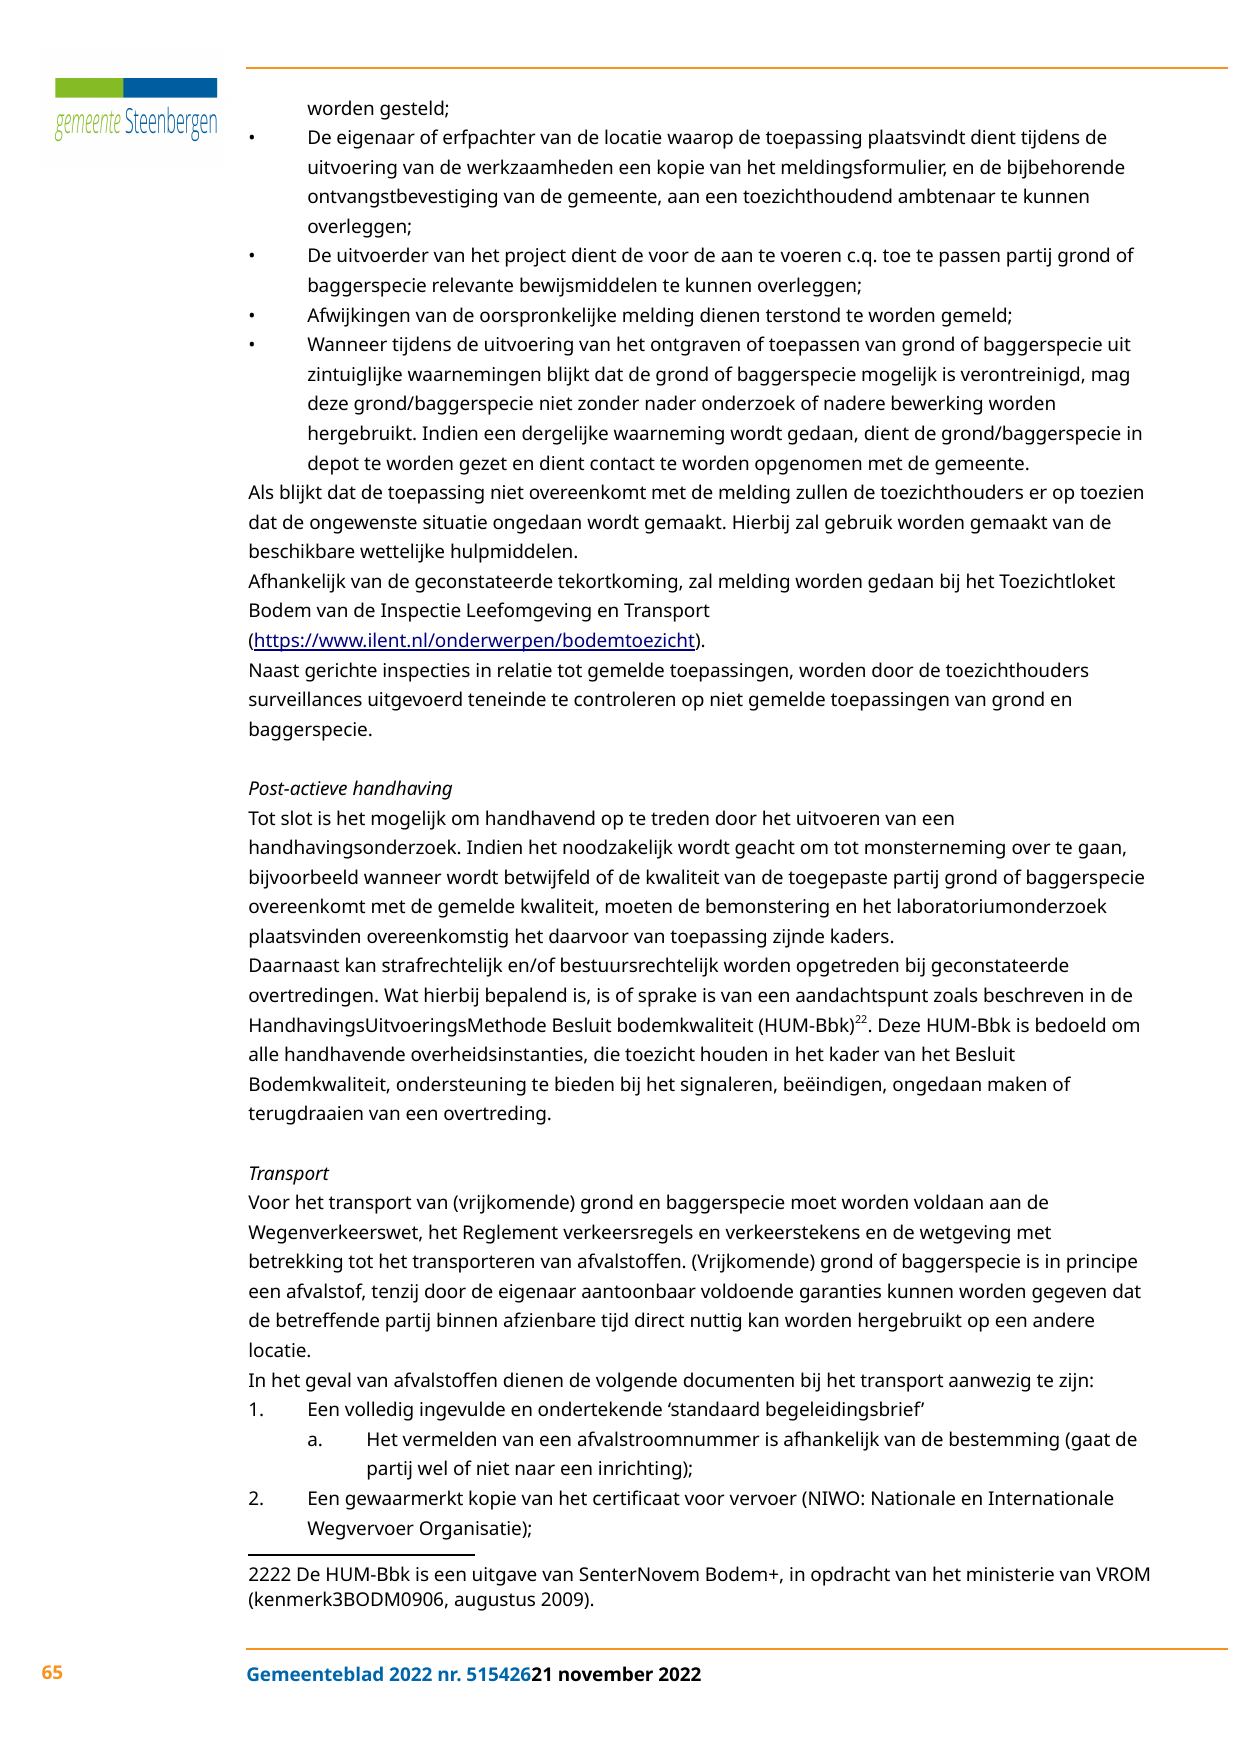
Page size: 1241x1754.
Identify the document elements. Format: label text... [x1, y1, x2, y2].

list Het vermelden van een afvalstroomnummer is afhankelijk van de bestemming (gaat de partij wel of niet naar een inrichting); [307, 1426, 1152, 1481]
list Een gewaarmerkt kopie van het certificaat voor vervoer (NIWO: Nationale en Internationale Wegvervoer Organisatie); [248, 1485, 1152, 1541]
text Voor het transport van (vrijkomende) grond en baggerspecie moet worden voldaan aan de Wegenverkeerswet, het Reglement verkeersregels en verkeerstekens en de wetgeving met betrekking tot het transporteren van afvalstoffen. (Vrijkomende) grond of baggerspecie is in principe een afvalstof, tenzij door de eigenaar aantoonbaar voldoende garanties kunnen worden gegeven dat de betreffende partij binnen afzienbare tijd direct nuttig kan worden hergebruikt op een andere locatie. [248, 1189, 1152, 1363]
text Transport [248, 1160, 1152, 1186]
list De eigenaar of erfpachter van de locatie waarop de toepassing plaatsvindt dient tijdens de uitvoering van de werkzaamheden een kopie van het meldingsformulier, en de bijbehorende ontvangstbevestiging van de gemeente, aan een toezichthoudend ambtenaar te kunnen overleggen; [248, 124, 1152, 239]
text Naast gerichte inspecties in relatie tot gemelde toepassingen, worden door de toezichthouders surveillances uitgevoerd teneinde te controleren op niet gemelde toepassingen van grond en baggerspecie. [248, 657, 1152, 742]
text In het geval van afvalstoffen dienen de volgende documenten bij het transport aanwezig te zijn: [248, 1367, 1152, 1393]
text Post-actieve handhaving [248, 775, 1152, 801]
list Afwijkingen van de oorspronkelijke melding dienen terstond te worden gemeld; [248, 302, 1152, 328]
text Daarnaast kan strafrechtelijk en/of bestuursrechtelijk worden opgetreden bij geconstateerde overtredingen. Wat hierbij bepalend is, is of sprake is van een aandachtspunt zoals beschreven in de HandhavingsUitvoeringsMethode Besluit bodemkwaliteit (HUM-Bbk). Deze HUM-Bbk is bedoeld om alle handhavende overheidsinstanties, die toezicht houden in het kader van het Besluit Bodemkwaliteit, ondersteuning te bieden bij het signaleren, beëindigen, ongedaan maken of terugdraaien van een overtreding. [248, 953, 1152, 1126]
list worden gesteld; [248, 95, 1152, 121]
list Een volledig ingevulde en ondertekende ‘standaard begeleidingsbrief’ [248, 1396, 1152, 1422]
text Tot slot is het mogelijk om handhavend op te treden door het uitvoeren van een handhavingsonderzoek. Indien het noodzakelijk wordt geacht om tot monsterneming over te gaan, bijvoorbeeld wanneer wordt betwijfeld of de kwaliteit van de toegepaste partij grond of baggerspecie overeenkomt met de gemelde kwaliteit, moeten de bemonstering en het laboratoriumonderzoek plaatsvinden overeenkomstig het daarvoor van toepassing zijnde kaders. [248, 805, 1152, 949]
list De uitvoerder van het project dient de voor de aan te voeren c.q. toe te passen partij grond of baggerspecie relevante bewijsmiddelen te kunnen overleggen; [248, 243, 1152, 298]
list Wanneer tijdens de uitvoering van het ontgraven of toepassen van grond of baggerspecie uit zintuiglijke waarnemingen blijkt dat de grond of baggerspecie mogelijk is verontreinigd, mag deze grond/baggerspecie niet zonder nader onderzoek of nadere bewerking worden hergebruikt. Indien een dergelijke waarneming wordt gedaan, dient de grond/baggerspecie in depot te worden gezet en dient contact te worden opgenomen met de gemeente. [248, 331, 1152, 476]
picture [41, 47, 231, 172]
text Als blijkt dat de toepassing niet overeenkomt met de melding zullen de toezichthouders er op toezien dat de ongewenste situatie ongedaan wordt gemaakt. Hierbij zal gebruik worden gemaakt van de beschikbare wettelijke hulpmiddelen. [248, 479, 1152, 564]
text 22 De HUM-Bbk is een uitgave van SenterNovem Bodem+, in opdracht van het ministerie van VROM (kenmerk3BODM0906, augustus 2009). [248, 1561, 1152, 1612]
text Afhankelijk van de geconstateerde tekortkoming, zal melding worden gedaan bij het Toezichtloket Bodem van de Inspectie Leefomgeving en Transport (https://www.ilent.nl/onderwerpen/bodemtoezicht). [248, 568, 1152, 653]
